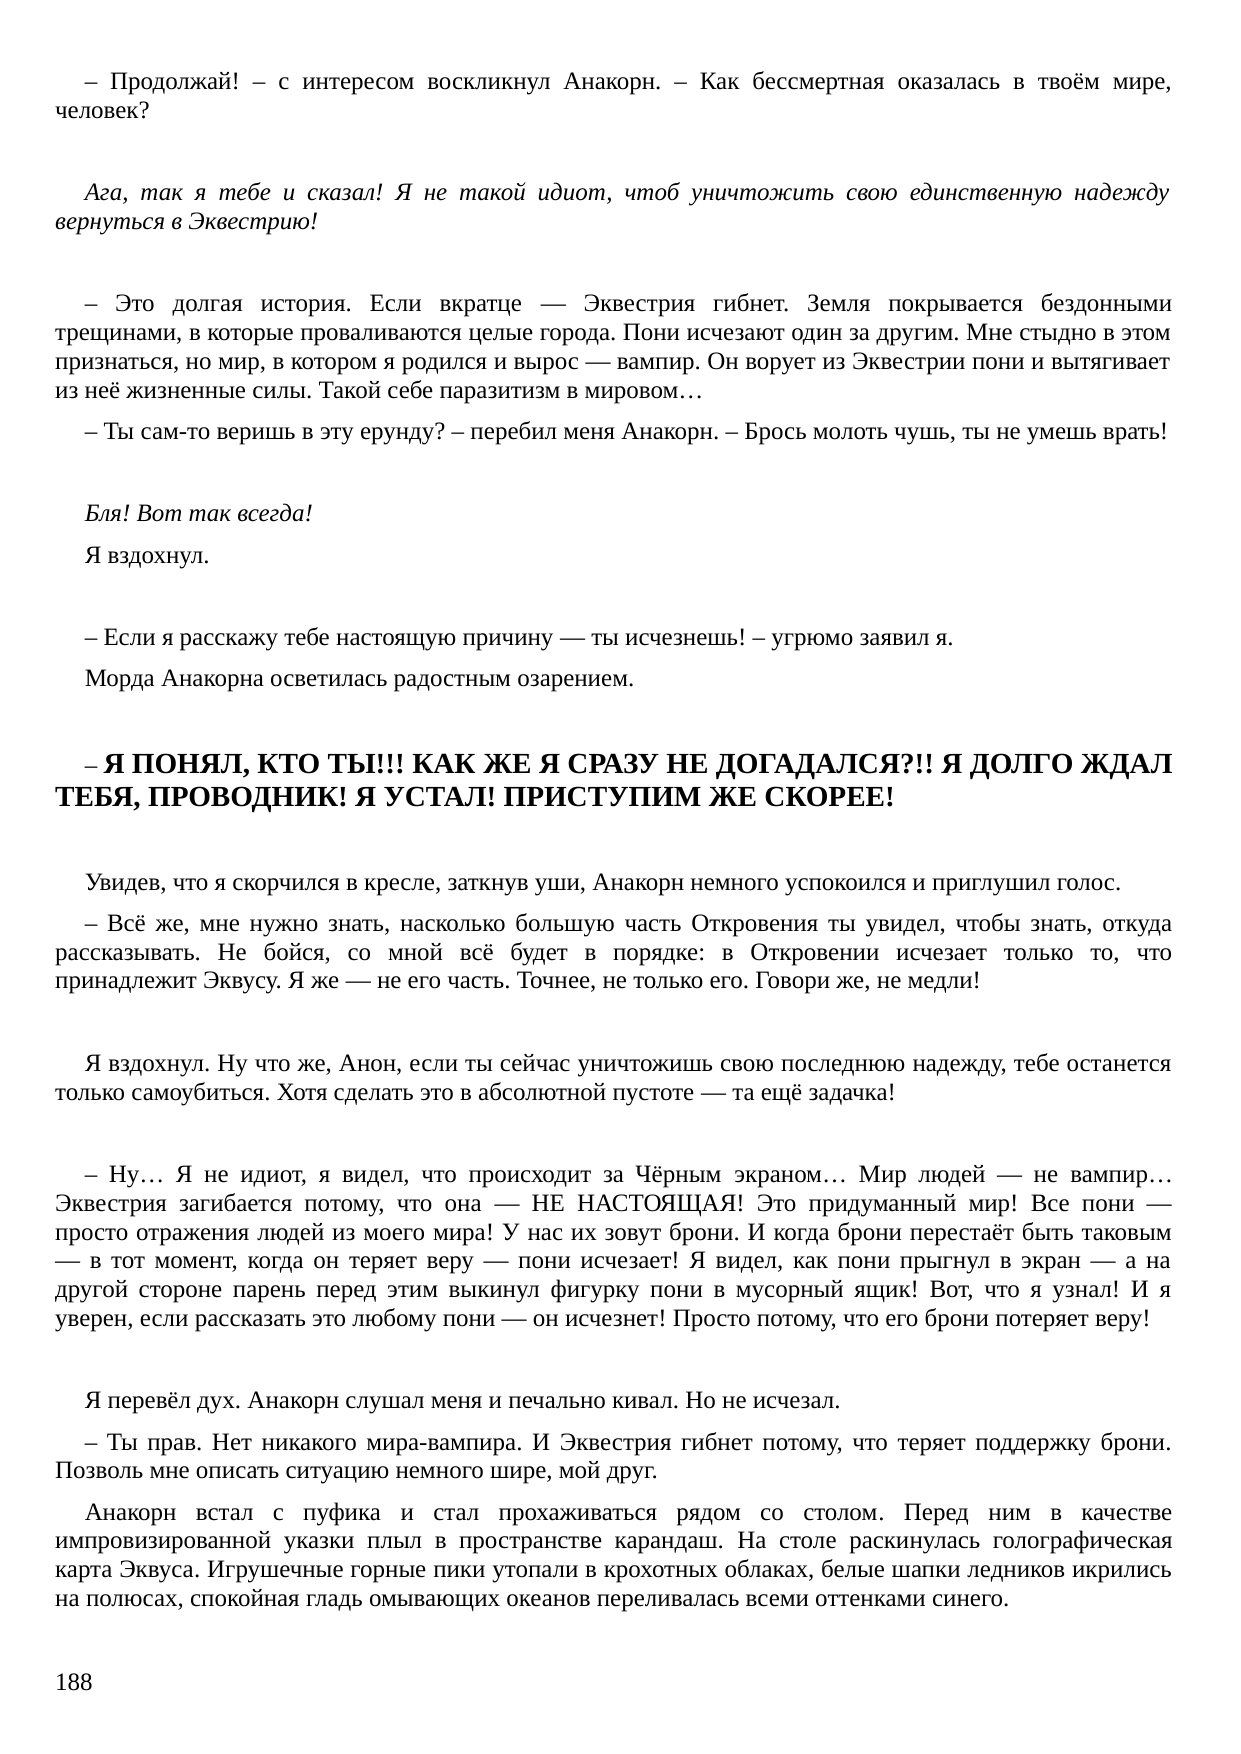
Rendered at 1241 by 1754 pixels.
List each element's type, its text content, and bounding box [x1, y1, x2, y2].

text – Продолжай! – с интересом воскликнул Анакорн. – Как бессмертная оказалась в твоём мире, человек? [55, 66, 1173, 123]
text – Если я расскажу тебе настоящую причину — ты исчезнешь! – угрюмо заявил я. [55, 622, 1173, 651]
text – Ну… Я не идиот, я видел, что происходит за Чёрным экраном… Мир людей — не вампир… Эквестрия загибается потому, что она — НЕ НАСТОЯЩАЯ! Это придуманный мир! Все пони — просто отражения людей из моего мира! У нас их зовут брони. И когда брони перестаёт быть таковым — в тот момент, когда он теряет веру — пони исчезает! Я видел, как пони прыгнул в экран — а на другой стороне парень перед этим выкинул фигурку пони в мусорный ящик! Вот, что я узнал! И я уверен, если рассказать это любому пони — он исчезнет! Просто потому, что его брони потеряет веру! [55, 1159, 1173, 1332]
text – Это долгая история. Если вкратце — Эквестрия гибнет. Земля покрывается бездонными трещинами, в которые проваливаются целые города. Пони исчезают один за другим. Мне стыдно в этом признаться, но мир, в котором я родился и вырос — вампир. Он ворует из Эквестрии пони и вытягивает из неё жизненные силы. Такой себе паразитизм в мировом… [55, 288, 1173, 403]
text Увидев, что я скорчился в кресле, заткнув уши, Анакорн немного успокоился и приглушил голос. [55, 867, 1173, 896]
text Морда Анакорна осветилась радостным озарением. [55, 663, 1173, 692]
text – Я ПОНЯЛ, КТО ТЫ!!! КАК ЖЕ Я СРАЗУ НЕ ДОГАДАЛСЯ?!! Я ДОЛГО ЖДАЛ ТЕБЯ, ПРОВОДНИК! Я УСТАЛ! ПРИСТУПИМ ЖЕ СКОРЕЕ! [55, 746, 1173, 813]
text – Ты прав. Нет никакого мира-вампира. И Эквестрия гибнет потому, что теряет поддержку брони. Позволь мне описать ситуацию немного шире, мой друг. [55, 1427, 1173, 1484]
text Я перевёл дух. Анакорн слушал меня и печально кивал. Но не исчезал. [55, 1386, 1173, 1414]
text Я вздохнул. [55, 540, 1173, 568]
text Анакорн встал с пуфика и стал прохаживаться рядом со столом. Перед ним в качестве импровизированной указки плыл в пространстве карандаш. На столе раскинулась голографическая карта Эквуса. Игрушечные горные пики утопали в крохотных облаках, белые шапки ледников икрились на полюсах, спокойная гладь омывающих океанов переливалась всеми оттенками синего. [55, 1497, 1173, 1612]
text Бля! Вот так всегда! [55, 498, 1173, 527]
text Я вздохнул. Ну что же, Анон, если ты сейчас уничтожишь свою последнюю надежду, тебе останется только самоубиться. Хотя сделать это в абсолютной пустоте — та ещё задачка! [55, 1048, 1173, 1106]
text – Всё же, мне нужно знать, насколько большую часть Откровения ты увидел, чтобы знать, откуда рассказывать. Не бойся, со мной всё будет в порядке: в Откровении исчезает только то, что принадлежит Эквусу. Я же — не его часть. Точнее, не только его. Говори же, не медли! [55, 908, 1173, 994]
text – Ты сам-то веришь в эту ерунду? – перебил меня Анакорн. – Брось молоть чушь, ты не умешь врать! [55, 416, 1173, 445]
text Ага, так я тебе и сказал! Я не такой идиот, чтоб уничтожить свою единственную надежду вернуться в Эквестрию! [55, 177, 1173, 235]
